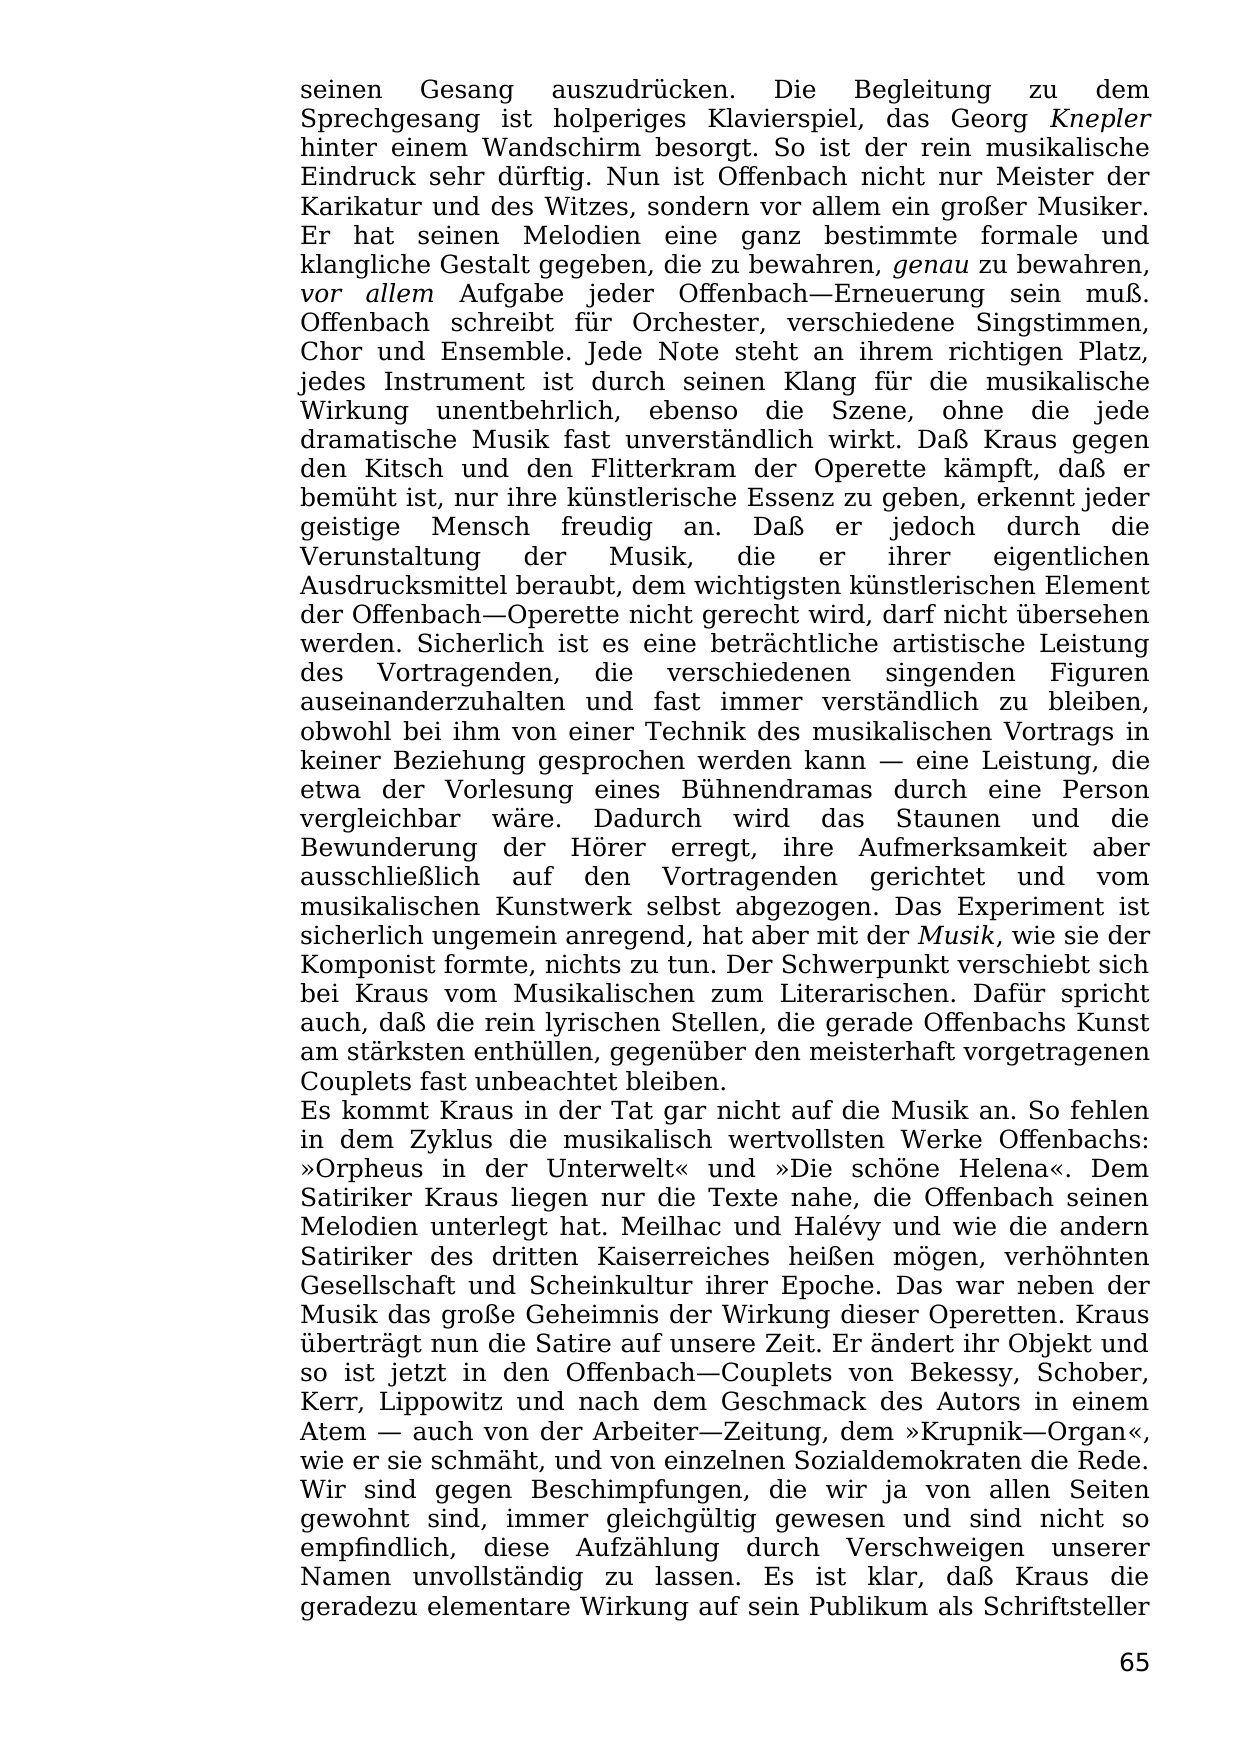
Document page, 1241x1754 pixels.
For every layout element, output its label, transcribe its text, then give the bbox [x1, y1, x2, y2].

text Es kommt Kraus in der Tat gar nicht auf die Musik an. So fehlen in dem Zyklus die musikalisch wertvollsten Werke Offenbachs: »Orpheus in der Unterwelt« und »Die schöne Helena«. Dem Satiriker Kraus liegen nur die Texte nahe, die Offenbach seinen Melodien unterlegt hat. Meilhac und Halévy und wie die andern Satiriker des dritten Kaiserreiches heißen mögen, verhöhnten Gesellschaft und Scheinkultur ihrer Epoche. Das war neben der Musik das große Geheimnis der Wirkung dieser Operetten. Kraus überträgt nun die Satire auf unsere Zeit. Er ändert ihr Objekt und so ist jetzt in den Offenbach—Couplets von Bekessy, Schober, Kerr, Lippowitz und nach dem Geschmack des Autors in einem Atem — auch von der Arbeiter—Zeitung, dem »Krupnik—Organ«, wie er sie schmäht, und von einzelnen Sozialdemokraten die Rede. Wir sind gegen Beschimpfungen, die wir ja von allen Seiten gewohnt sind, immer gleichgültig gewesen und sind nicht so empfindlich, diese Aufzählung durch Verschweigen unserer Namen unvollständig zu lassen. Es ist klar, daß Kraus die geradezu elementare Wirkung auf sein Publikum als Schriftsteller [300, 1096, 1151, 1621]
text seinen Gesang auszudrücken. Die Begleitung zu dem Sprechgesang ist holperiges Klavierspiel, das Georg Knepler hinter einem Wandschirm besorgt. So ist der rein musikalische Eindruck sehr dürftig. Nun ist Offenbach nicht nur Meister der Karikatur und des Witzes, sondern vor allem ein großer Musiker. Er hat seinen Melodien eine ganz bestimmte formale und klangliche Gestalt gegeben, die zu bewahren, genau zu bewahren, vor allem Aufgabe jeder Offenbach—Erneuerung sein muß. Offenbach schreibt für Orchester, verschiedene Singstimmen, Chor und Ensemble. Jede Note steht an ihrem richtigen Platz, jedes Instrument ist durch seinen Klang für die musikalische Wirkung unentbehrlich, ebenso die Szene, ohne die jede dramatische Musik fast unverständlich wirkt. Daß Kraus gegen den Kitsch und den Flitterkram der Operette kämpft, daß er bemüht ist, nur ihre künstlerische Essenz zu geben, erkennt jeder geistige Mensch freudig an. Daß er jedoch durch die Verunstaltung der Musik, die er ihrer eigentlichen Ausdrucksmittel beraubt, dem wichtigsten künstlerischen Element der Offenbach—Operette nicht gerecht wird, darf nicht übersehen werden. Sicherlich ist es eine beträchtliche artistische Leistung des Vortragenden, die verschiedenen singenden Figuren auseinanderzuhalten und fast immer verständlich zu bleiben, obwohl bei ihm von einer Technik des musikalischen Vortrags in keiner Beziehung gesprochen werden kann — eine Leistung, die etwa der Vorlesung eines Bühnendramas durch eine Person vergleichbar wäre. Dadurch wird das Staunen und die Bewunderung der Hörer erregt, ihre Aufmerksamkeit aber ausschließlich auf den Vortragenden gerichtet und vom musikalischen Kunstwerk selbst abgezogen. Das Experiment ist sicherlich ungemein anregend, hat aber mit der Musik, wie sie der Komponist formte, nichts zu tun. Der Schwerpunkt verschiebt sich bei Kraus vom Musikalischen zum Literarischen. Dafür spricht auch, daß die rein lyrischen Stellen, die gerade Offenbachs Kunst am stärksten enthüllen, gegenüber den meisterhaft vorgetragenen Couplets fast unbeachtet bleiben. [300, 75, 1151, 1096]
